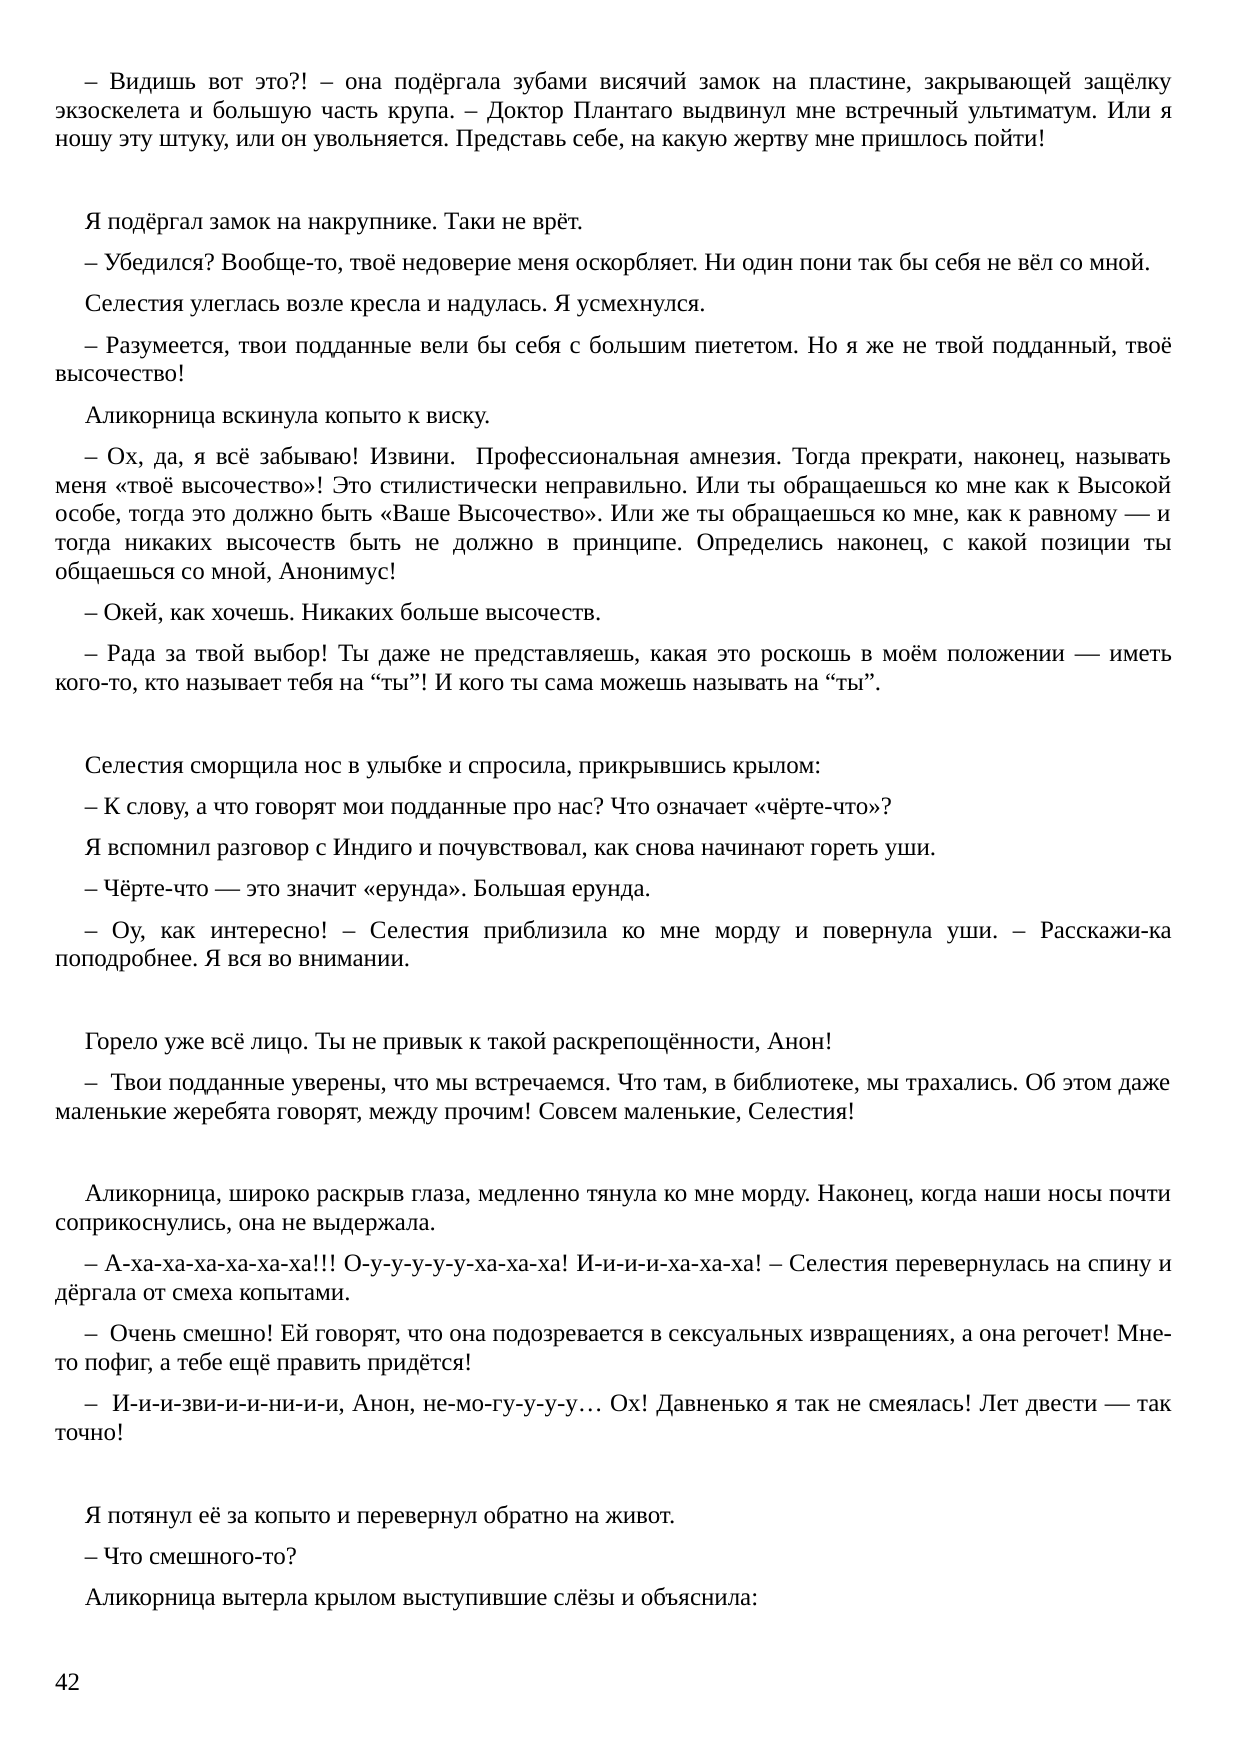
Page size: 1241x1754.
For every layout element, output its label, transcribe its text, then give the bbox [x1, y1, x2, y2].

text – К слову, а что говорят мои подданные про нас? Что означает «чёрте-что»? [55, 791, 1173, 820]
text – Что смешного-то? [55, 1541, 1173, 1570]
text Я потянул её за копыто и перевернул обратно на живот. [55, 1500, 1173, 1528]
text Я подёргал замок на накрупнике. Таки не врёт. [55, 206, 1173, 235]
text Селестия улеглась возле кресла и надулась. Я усмехнулся. [55, 288, 1173, 317]
text – Разумеется, твои подданные вели бы себя с большим пиететом. Но я же не твой подданный, твоё высочество! [55, 330, 1173, 387]
text – Твои подданные уверены, что мы встречаемся. Что там, в библиотеке, мы трахались. Об этом даже маленькие жеребята говорят, между прочим! Совсем маленькие, Селестия! [55, 1067, 1173, 1125]
text Селестия сморщила нос в улыбке и спросила, прикрывшись крылом: [55, 750, 1173, 778]
text – Ох, да, я всё забываю! Извини. Профессиональная амнезия. Тогда прекрати, наконец, называть меня «твоё высочество»! Это стилистически неправильно. Или ты обращаешься ко мне как к Высокой особе, тогда это должно быть «Ваше Высочество». Или же ты обращаешься ко мне, как к равному — и тогда никаких высочеств быть не должно в принципе. Определись наконец, с какой позиции ты общаешься со мной, Анонимус! [55, 441, 1173, 585]
text Я вспомнил разговор с Индиго и почувствовал, как снова начинают гореть уши. [55, 832, 1173, 861]
text – Очень смешно! Ей говорят, что она подозревается в сексуальных извращениях, а она регочет! Мне-то пофиг, а тебе ещё править придётся! [55, 1318, 1173, 1376]
text – Убедился? Вообще-то, твоё недоверие меня оскорбляет. Ни один пони так бы себя не вёл со мной. [55, 247, 1173, 276]
text – Окей, как хочешь. Никаких больше высочеств. [55, 597, 1173, 626]
text Аликорница вытерла крылом выступившие слёзы и объяснила: [55, 1582, 1173, 1611]
text – Видишь вот это?! – она подёргала зубами висячий замок на пластине, закрывающей защёлку экзоскелета и большую часть крупа. – Доктор Плантаго выдвинул мне встречный ультиматум. Или я ношу эту штуку, или он увольняется. Представь себе, на какую жертву мне пришлось пойти! [55, 66, 1173, 152]
text – И-и-и-зви-и-и-ни-и-и, Анон, не-мо-гу-у-у-у… Ох! Давненько я так не смеялась! Лет двести — так точно! [55, 1388, 1173, 1446]
text – Рада за твой выбор! Ты даже не представляешь, какая это роскошь в моём положении — иметь кого-то, кто называет тебя на “ты”! И кого ты сама можешь называть на “ты”. [55, 638, 1173, 696]
text Аликорница, широко раскрыв глаза, медленно тянула ко мне морду. Наконец, когда наши носы почти соприкоснулись, она не выдержала. [55, 1178, 1173, 1236]
text – А-ха-ха-ха-ха-ха-ха!!! О-у-у-у-у-у-ха-ха-ха! И-и-и-и-ха-ха-ха! – Селестия перевернулась на спину и дёргала от смеха копытами. [55, 1248, 1173, 1306]
text Аликорница вскинула копыто к виску. [55, 400, 1173, 428]
text – Оу, как интересно! – Селестия приблизила ко мне морду и повернула уши. – Расскажи-ка поподробнее. Я вся во внимании. [55, 915, 1173, 972]
text – Чёрте-что — это значит «ерунда». Большая ерунда. [55, 873, 1173, 902]
text Горело уже всё лицо. Ты не привык к такой раскрепощённости, Анон! [55, 1026, 1173, 1055]
